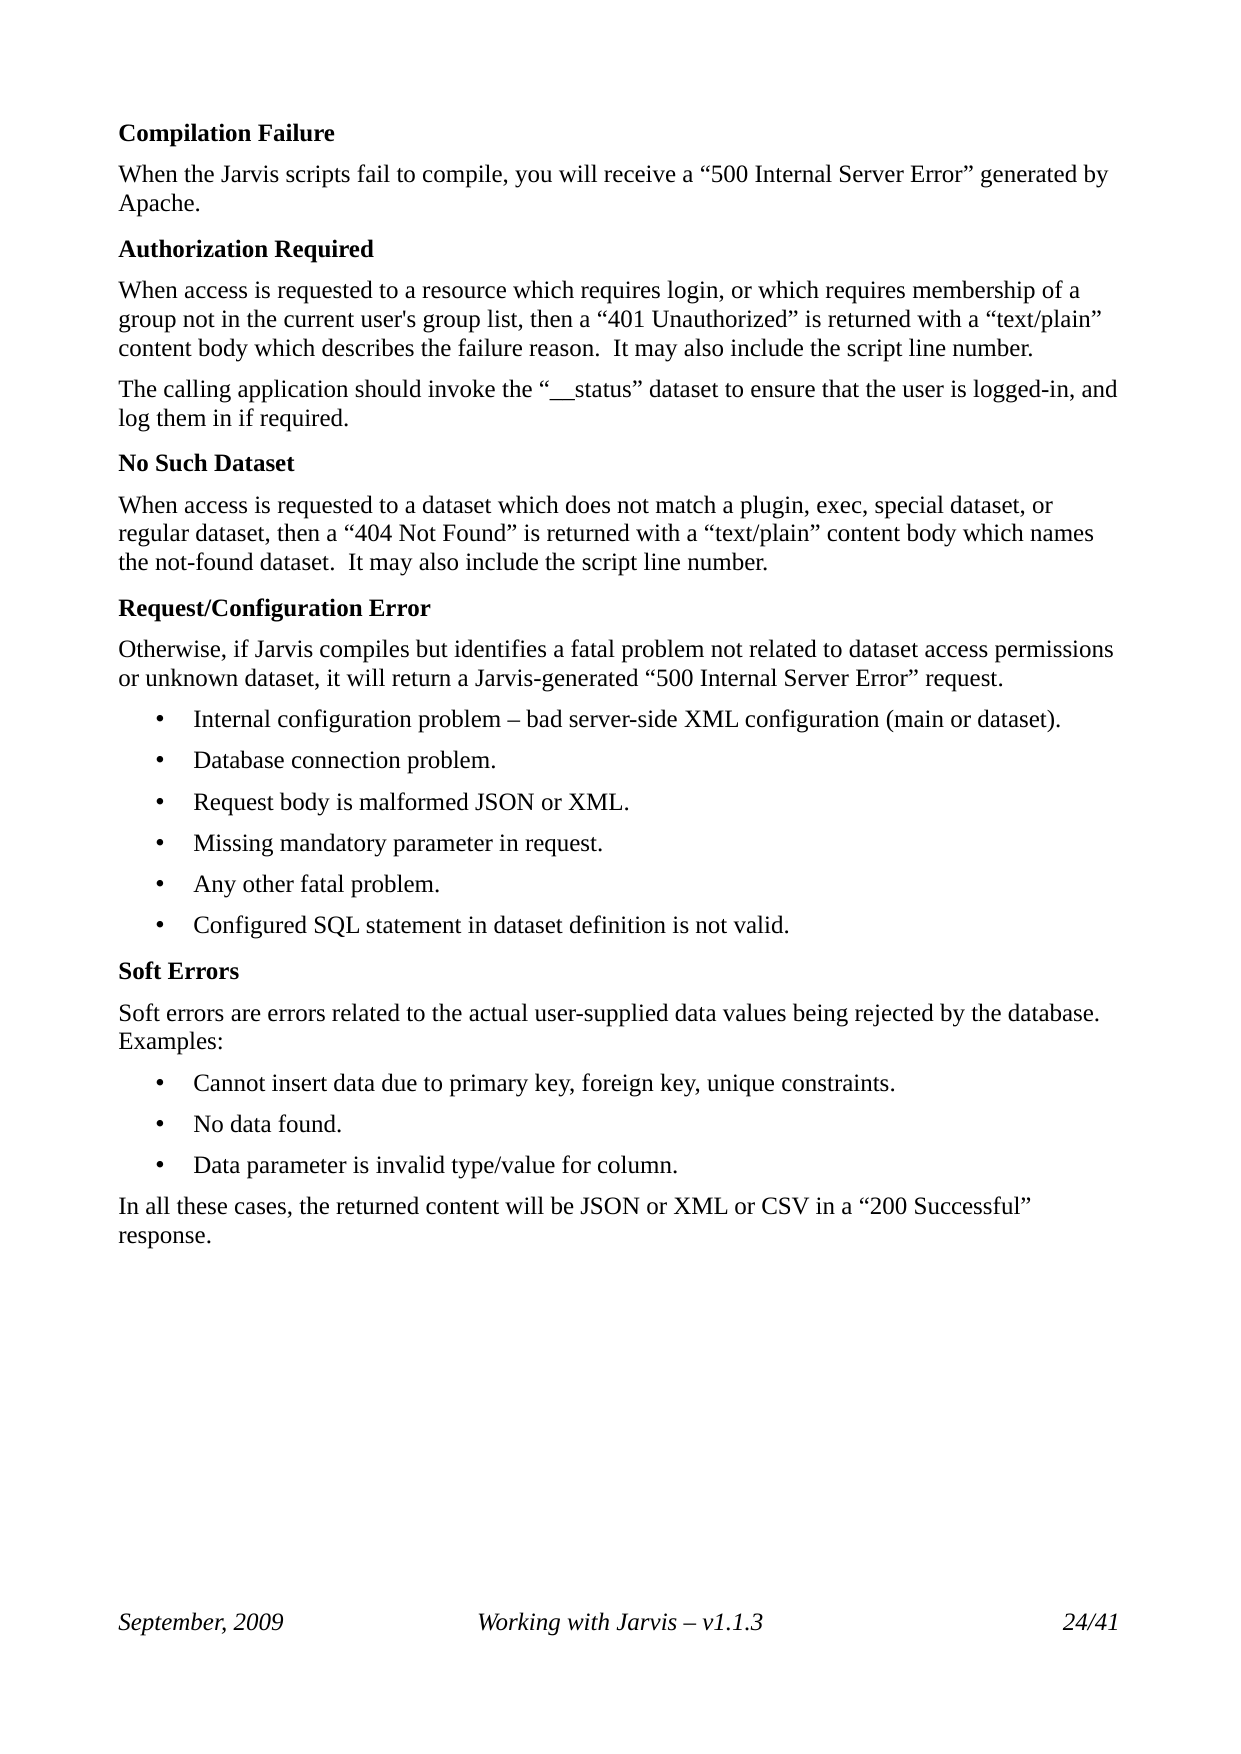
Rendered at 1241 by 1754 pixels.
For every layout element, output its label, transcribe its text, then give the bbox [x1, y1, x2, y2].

text When access is requested to a resource which requires login, or which requires membership of a group not in the current user's group list, then a “401 Unauthorized” is returned with a “text/plain” content body which describes the failure reason. It may also include the script line number. [118, 275, 1122, 361]
list Configured SQL statement in dataset definition is not valid. [156, 911, 1122, 939]
list Database connection problem. [156, 746, 1122, 774]
subtitle Request/Configuration Error [118, 593, 1122, 622]
list Any other fatal problem. [156, 869, 1122, 898]
list Request body is malformed JSON or XML. [156, 787, 1122, 816]
subtitle Soft Errors [118, 956, 1122, 985]
text When access is requested to a dataset which does not match a plugin, exec, special dataset, or regular dataset, then a “404 Not Found” is returned with a “text/plain” content body which names the not-found dataset. It may also include the script line number. [118, 490, 1122, 576]
list Cannot insert data due to primary key, foreign key, unique constraints. [156, 1068, 1122, 1096]
list Internal configuration problem – bad server-side XML configuration (main or dataset). [156, 704, 1122, 733]
text When the Jarvis scripts fail to compile, you will receive a “500 Internal Server Error” generated by Apache. [118, 159, 1122, 217]
text Otherwise, if Jarvis compiles but identifies a fatal problem not related to dataset access permissions or unknown dataset, it will return a Jarvis-generated “500 Internal Server Error” request. [118, 634, 1122, 692]
subtitle Authorization Required [118, 234, 1122, 263]
text Soft errors are errors related to the actual user-supplied data values being rejected by the database. Examples: [118, 998, 1122, 1055]
list Missing mandatory parameter in request. [156, 828, 1122, 857]
text The calling application should invoke the “__status” dataset to ensure that the user is logged-in, and log them in if required. [118, 374, 1122, 431]
subtitle No Such Dataset [118, 448, 1122, 477]
text In all these cases, the returned content will be JSON or XML or CSV in a “200 Successful” response. [118, 1191, 1122, 1249]
subtitle Compilation Failure [118, 118, 1122, 147]
list No data found. [156, 1109, 1122, 1138]
list Data parameter is invalid type/value for column. [156, 1150, 1122, 1179]
